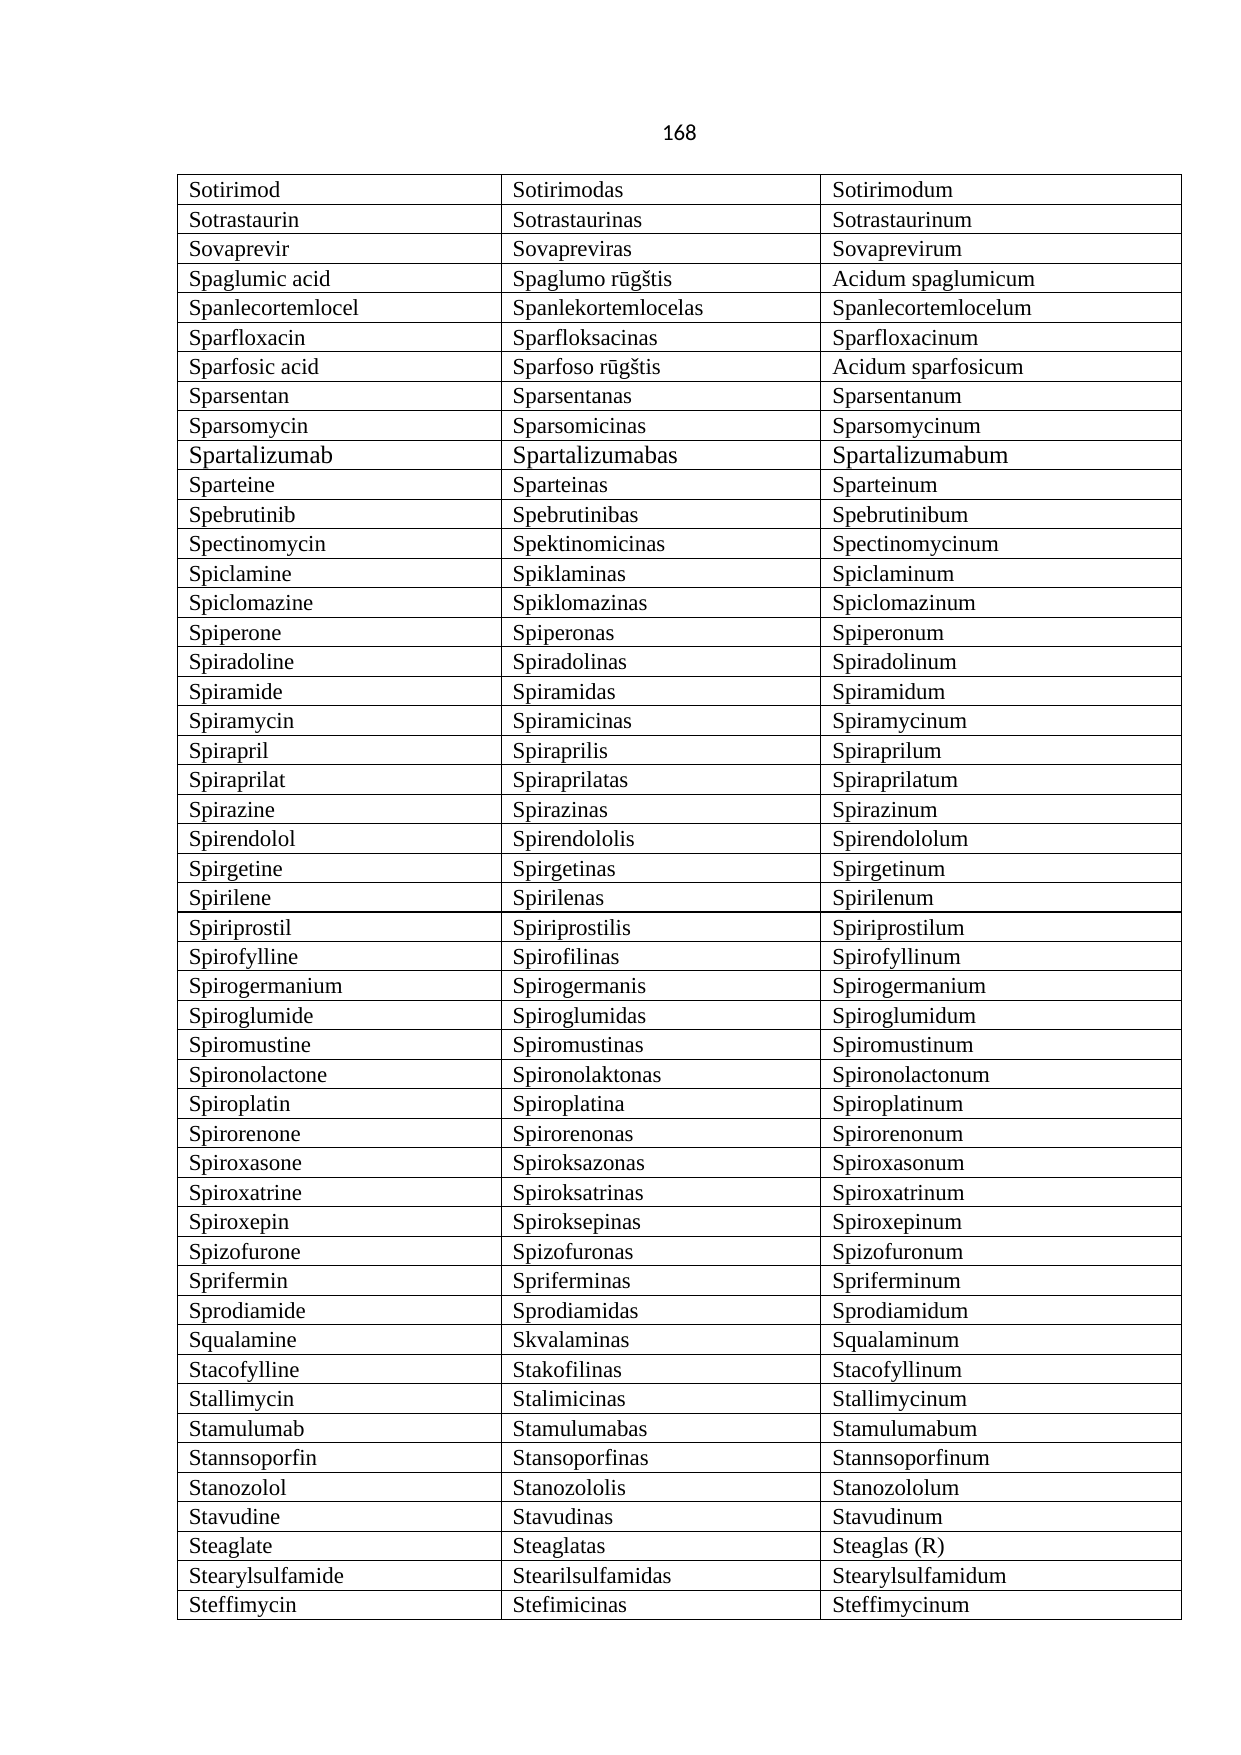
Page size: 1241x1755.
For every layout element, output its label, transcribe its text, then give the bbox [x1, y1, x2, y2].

table_cell Spriferminas [502, 1266, 820, 1295]
table_cell Spiroxepin [178, 1207, 501, 1236]
table_cell Sparfloksacinas [502, 323, 820, 351]
table_cell Spartalizumabas [502, 441, 820, 469]
table_cell Stansoporfinas [502, 1443, 820, 1472]
table_cell Spiradolinum [821, 647, 1181, 676]
table_cell Sparfoso rūgštis [502, 352, 820, 381]
table_cell Sovaprevir [178, 234, 501, 263]
table_cell Sparteinum [821, 470, 1181, 499]
table_cell Sparsomycinum [821, 411, 1181, 439]
table_cell Spirazinum [821, 795, 1181, 823]
table_cell Sotirimodum [821, 175, 1181, 204]
table_cell Spiramicinas [502, 706, 820, 734]
table_cell Sotrastaurinum [821, 205, 1181, 233]
table_cell Spiraprilat [178, 765, 501, 793]
table_cell Sovaprevirum [821, 234, 1181, 263]
table_cell Sparsomycin [178, 411, 501, 439]
table_cell Sparsomicinas [502, 411, 820, 439]
table_cell Stannsoporfinum [821, 1443, 1181, 1472]
table_cell Steaglas (R) [821, 1532, 1181, 1560]
table_cell Spiromustinum [821, 1030, 1181, 1059]
table_cell Spirofyllinum [821, 942, 1181, 970]
table_cell Steffimycinum [821, 1591, 1181, 1619]
table_cell Spizofuronas [502, 1237, 820, 1265]
table_cell Sparsentanas [502, 382, 820, 410]
table_cell Sotrastaurinas [502, 205, 820, 233]
table_cell Spirofylline [178, 942, 501, 970]
table_cell Spirazinas [502, 795, 820, 823]
table_cell Sparfloxacin [178, 323, 501, 351]
table_cell Spebrutinib [178, 500, 501, 528]
table_cell Spiroxatrinum [821, 1178, 1181, 1206]
table_cell Stallimycinum [821, 1384, 1181, 1413]
table_cell Spiklomazinas [502, 588, 820, 617]
table_cell Sparteinas [502, 470, 820, 499]
table_cell Sparteine [178, 470, 501, 499]
table_cell Stakofilinas [502, 1355, 820, 1383]
table_cell Spirilenas [502, 883, 820, 911]
table_cell Stanozololum [821, 1473, 1181, 1501]
table_cell Stallimycin [178, 1384, 501, 1413]
table_cell Sprodiamide [178, 1296, 501, 1324]
table_cell Sotirimod [178, 175, 501, 204]
table_cell Stannsoporfin [178, 1443, 501, 1472]
table_cell Spiraprilum [821, 736, 1181, 764]
table_cell Spiroglumide [178, 1001, 501, 1029]
table_cell Stacofylline [178, 1355, 501, 1383]
table_cell Spirazine [178, 795, 501, 823]
table_cell Spiriprostil [178, 913, 501, 941]
table_cell Spiperonas [502, 618, 820, 646]
table_cell Acidum spaglumicum [821, 264, 1181, 292]
table_cell Spiroxepinum [821, 1207, 1181, 1236]
table_cell Spiroxasone [178, 1148, 501, 1177]
table_cell Stacofyllinum [821, 1355, 1181, 1383]
table_cell Spiroglumidum [821, 1001, 1181, 1029]
table_cell Spizofurone [178, 1237, 501, 1265]
table_cell Spirilene [178, 883, 501, 911]
table_cell Spiclaminum [821, 559, 1181, 587]
table_cell Spiromustine [178, 1030, 501, 1059]
table_cell Spectinomycinum [821, 529, 1181, 558]
table_cell Spirorenone [178, 1119, 501, 1147]
table_cell Sprodiamidum [821, 1296, 1181, 1324]
table_cell Spanlecortemlocel [178, 293, 501, 322]
table_cell Sotirimodas [502, 175, 820, 204]
table_cell Spirgetine [178, 854, 501, 882]
table_cell Spirofilinas [502, 942, 820, 970]
table_cell Steaglatas [502, 1532, 820, 1560]
table_cell Spirorenonum [821, 1119, 1181, 1147]
table_cell Acidum sparfosicum [821, 352, 1181, 381]
table_cell Spektinomicinas [502, 529, 820, 558]
table_cell Spirogermanium [821, 971, 1181, 1000]
table_cell Spanlekortemlocelas [502, 293, 820, 322]
table_cell Spebrutinibum [821, 500, 1181, 528]
table_cell Spiriprostilis [502, 913, 820, 941]
table_cell Stearylsulfamide [178, 1561, 501, 1589]
table_cell Spiroplatina [502, 1089, 820, 1118]
table_cell Stanozololis [502, 1473, 820, 1501]
table_cell Spiroksepinas [502, 1207, 820, 1236]
table_cell Spiroxasonum [821, 1148, 1181, 1177]
table_cell Spiraprilis [502, 736, 820, 764]
table_cell Spiclamine [178, 559, 501, 587]
table_cell Spiramycinum [821, 706, 1181, 734]
table_cell Spiperonum [821, 618, 1181, 646]
table_cell Spizofuronum [821, 1237, 1181, 1265]
table_cell Sparfosic acid [178, 352, 501, 381]
table_cell Stavudine [178, 1502, 501, 1531]
table_cell Spiraprilatas [502, 765, 820, 793]
table_cell Spirgetinas [502, 854, 820, 882]
table_cell Stanozolol [178, 1473, 501, 1501]
table_cell Stamulumabas [502, 1414, 820, 1442]
table_cell Spiperone [178, 618, 501, 646]
table_cell Spiroksazonas [502, 1148, 820, 1177]
table_cell Spironolactonum [821, 1060, 1181, 1088]
table_cell Spirogermanis [502, 971, 820, 1000]
table_cell Spirilenum [821, 883, 1181, 911]
table_cell Spiraprilatum [821, 765, 1181, 793]
table_cell Spriferminum [821, 1266, 1181, 1295]
table_cell Spiroxatrine [178, 1178, 501, 1206]
table_cell Stamulumab [178, 1414, 501, 1442]
table_cell Spirapril [178, 736, 501, 764]
table_cell Steffimycin [178, 1591, 501, 1619]
table_cell Spiramidas [502, 677, 820, 705]
table_cell Stefimicinas [502, 1591, 820, 1619]
table_cell Spiradoline [178, 647, 501, 676]
table_cell Stamulumabum [821, 1414, 1181, 1442]
table_cell Sotrastaurin [178, 205, 501, 233]
table_cell Steaglate [178, 1532, 501, 1560]
table_cell Sprodiamidas [502, 1296, 820, 1324]
table_cell Skvalaminas [502, 1325, 820, 1354]
table_cell Spaglumo rūgštis [502, 264, 820, 292]
table_cell Spartalizumabum [821, 441, 1181, 469]
table_cell Spiroplatinum [821, 1089, 1181, 1118]
table_cell Spiroglumidas [502, 1001, 820, 1029]
table_cell Spebrutinibas [502, 500, 820, 528]
table_cell Spirendololis [502, 824, 820, 852]
table_cell Spironolactone [178, 1060, 501, 1088]
table_cell Spartalizumab [178, 441, 501, 469]
table_cell Spiroksatrinas [502, 1178, 820, 1206]
table_cell Squalaminum [821, 1325, 1181, 1354]
table_cell Spiriprostilum [821, 913, 1181, 941]
table_cell Sprifermin [178, 1266, 501, 1295]
table_cell Sparfloxacinum [821, 323, 1181, 351]
table_cell Spaglumic acid [178, 264, 501, 292]
table_cell Spiramide [178, 677, 501, 705]
table_cell Stavudinas [502, 1502, 820, 1531]
table_cell Spiklaminas [502, 559, 820, 587]
table_cell Stearylsulfamidum [821, 1561, 1181, 1589]
table_cell Stalimicinas [502, 1384, 820, 1413]
table_cell Stavudinum [821, 1502, 1181, 1531]
table_cell Spiradolinas [502, 647, 820, 676]
table_cell Sovapreviras [502, 234, 820, 263]
table_cell Spectinomycin [178, 529, 501, 558]
table_cell Sparsentan [178, 382, 501, 410]
table_cell Spirgetinum [821, 854, 1181, 882]
table_cell Spiramycin [178, 706, 501, 734]
table_cell Spirendololum [821, 824, 1181, 852]
table_cell Spiromustinas [502, 1030, 820, 1059]
table_cell Spiroplatin [178, 1089, 501, 1118]
table_cell Spiclomazinum [821, 588, 1181, 617]
table_cell Spirorenonas [502, 1119, 820, 1147]
table_cell Spiclomazine [178, 588, 501, 617]
table_cell Spanlecortemlocelum [821, 293, 1181, 322]
table_cell Spiramidum [821, 677, 1181, 705]
table_cell Spirendolol [178, 824, 501, 852]
table_cell Squalamine [178, 1325, 501, 1354]
table_cell Spirogermanium [178, 971, 501, 1000]
table_cell Spironolaktonas [502, 1060, 820, 1088]
table_cell Sparsentanum [821, 382, 1181, 410]
table_cell Stearilsulfamidas [502, 1561, 820, 1589]
